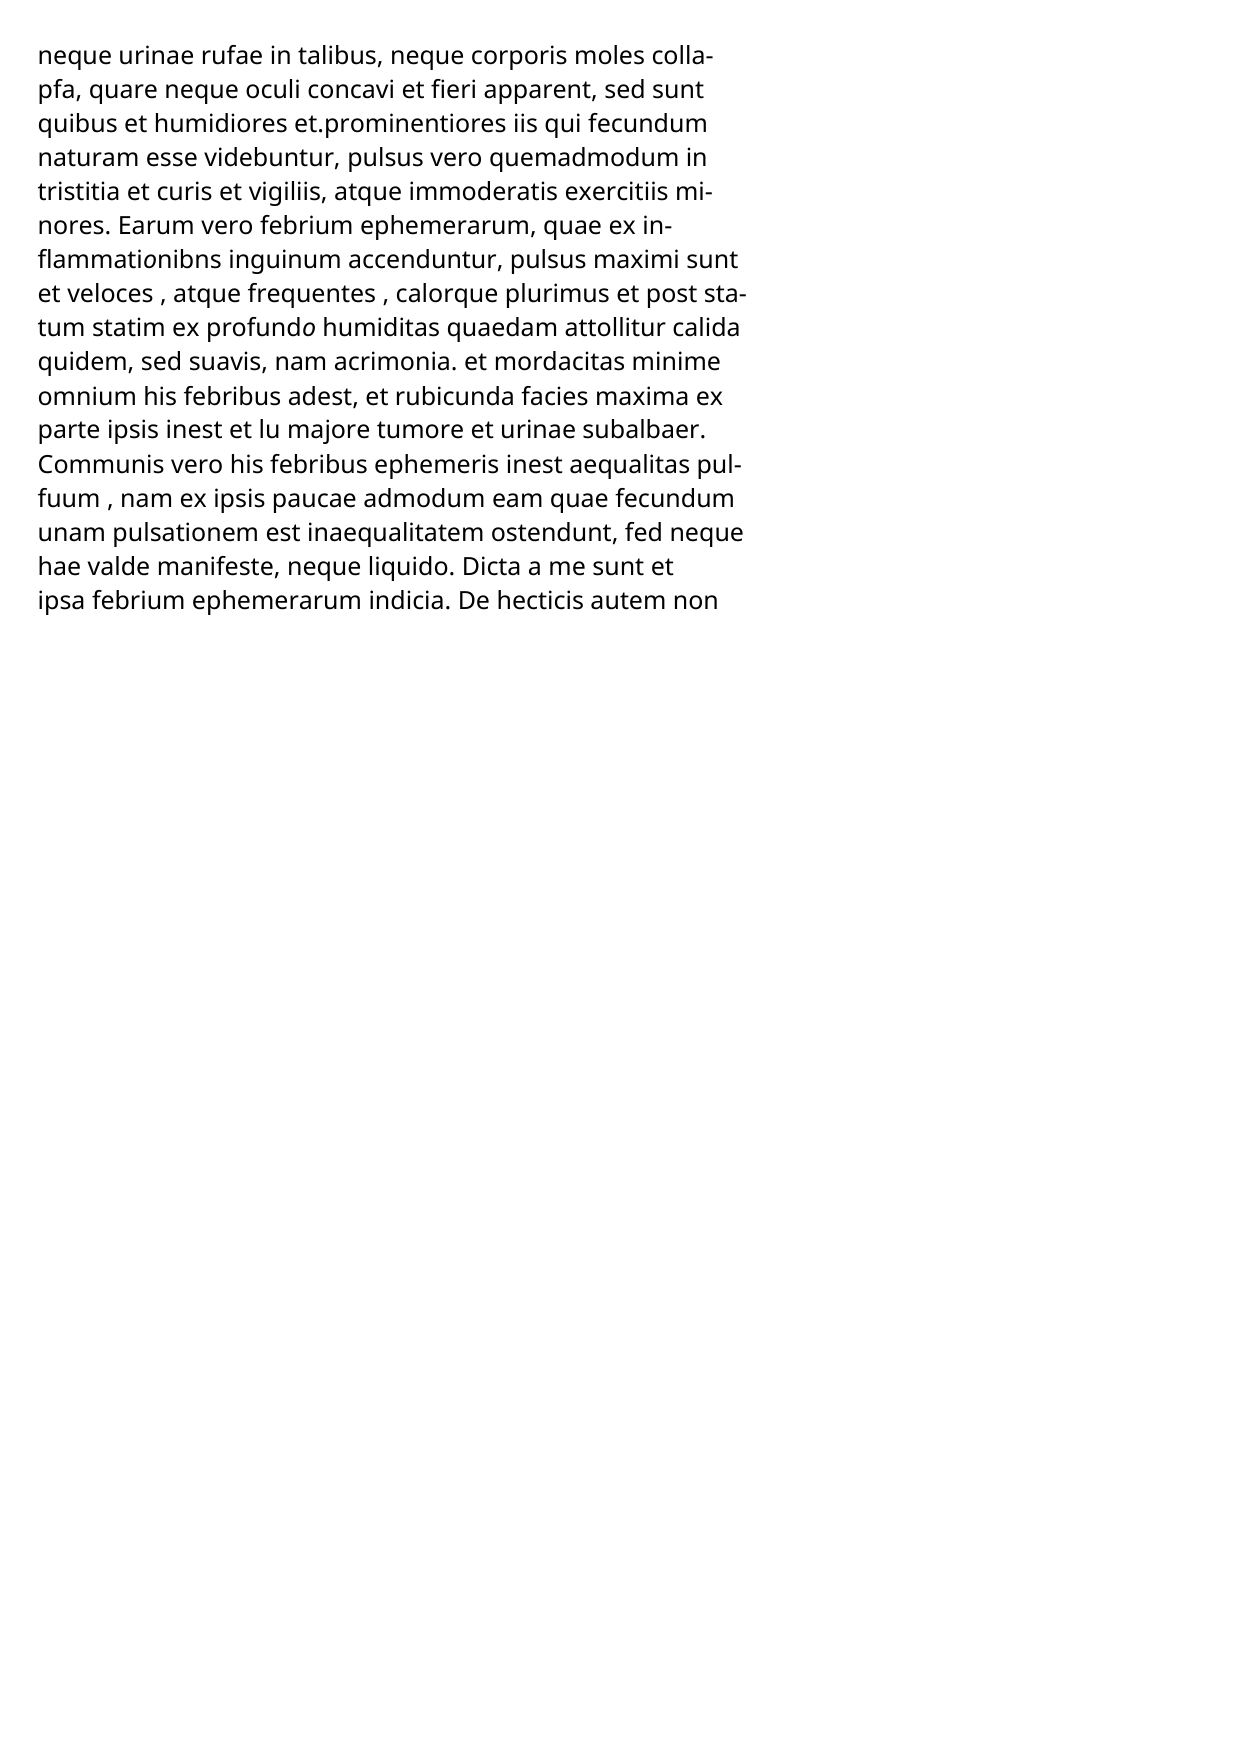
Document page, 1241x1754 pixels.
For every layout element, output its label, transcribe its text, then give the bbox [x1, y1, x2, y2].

text neque urinae rufae in talibus, neque corporis moles colla- pfa, quare neque oculi concavi et fieri apparent, sed sunt quibus et humidiores et.prominentiores iis qui fecundum naturam esse videbuntur, pulsus vero quemadmodum in tristitia et curis et vigiliis, atque immoderatis exercitiis mi- nores. Earum vero febrium ephemerarum, quae ex in- flammationibns inguinum accenduntur, pulsus maximi sunt et veloces , atque frequentes , calorque plurimus et post sta- tum statim ex profundo humiditas quaedam attollitur calida quidem, sed suavis, nam acrimonia. et mordacitas minime omnium his febribus adest, et rubicunda facies maxima ex parte ipsis inest et lu majore tumore et urinae subalbaer. Communis vero his febribus ephemeris inest aequalitas pul- fuum , nam ex ipsis paucae admodum eam quae fecundum unam pulsationem est inaequalitatem ostendunt, fed neque hae valde manifeste, neque liquido. Dicta a me sunt et ipsa febrium ephemerarum indicia. De hecticis autem non [37, 37, 1203, 617]
